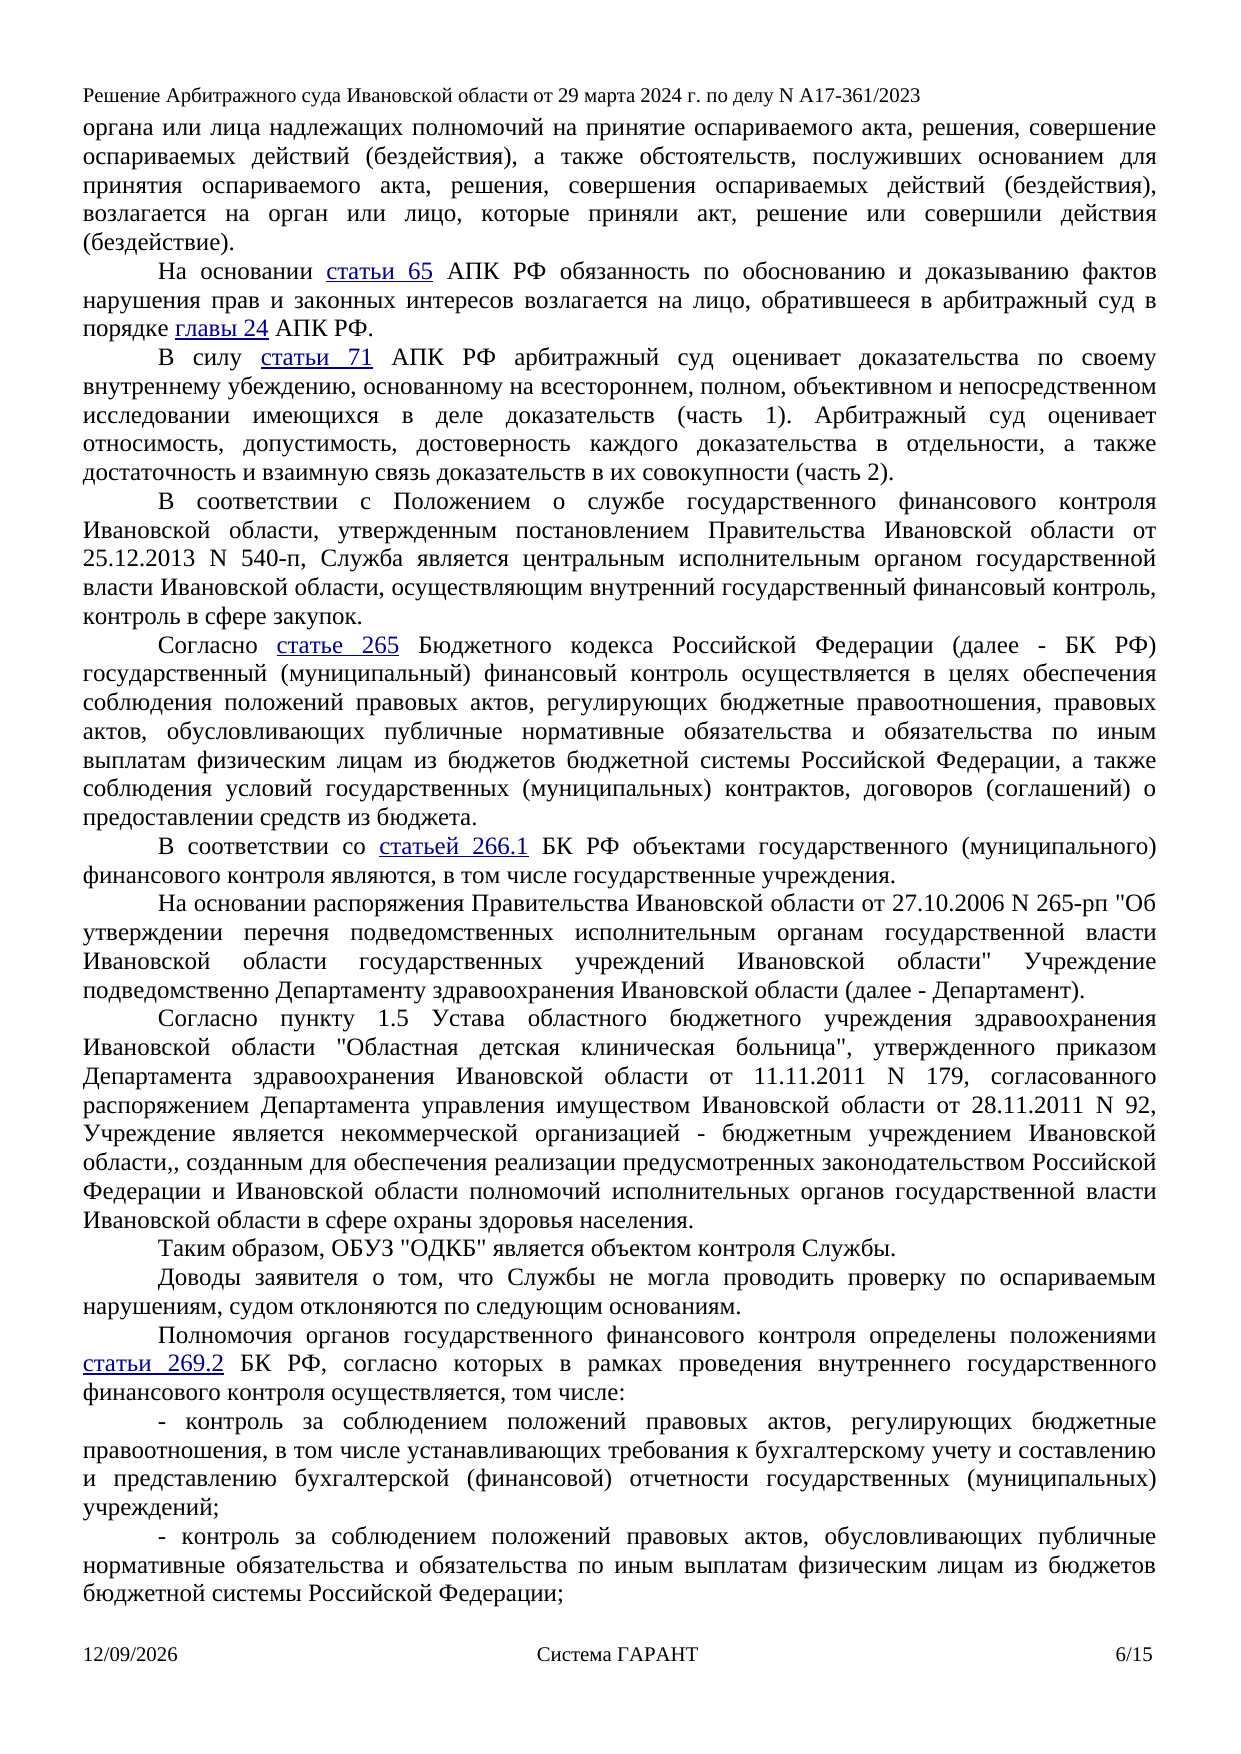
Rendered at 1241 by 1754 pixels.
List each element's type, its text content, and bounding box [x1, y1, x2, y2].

text Согласно пункту 1.5 Устава областного бюджетного учреждения здравоохранения Ивановской области "Областная детская клиническая больница", утвержденного приказом Департамента здравоохранения Ивановской области от 11.11.2011 N 179, согласованного распоряжением Департамента управления имуществом Ивановской области от 28.11.2011 N 92, Учреждение является некоммерческой организацией - бюджетным учреждением Ивановской области,, созданным для обеспечения реализации предусмотренных законодательством Российской Федерации и Ивановской области полномочий исполнительных органов государственной власти Ивановской области в сфере охраны здоровья населения. [83, 1003, 1157, 1233]
text - контроль за соблюдением положений правовых актов, регулирующих бюджетные правоотношения, в том числе устанавливающих требования к бухгалтерскому учету и составлению и представлению бухгалтерской (финансовой) отчетности государственных (муниципальных) учреждений; [83, 1406, 1157, 1521]
text Полномочия органов государственного финансового контроля определены положениями статьи 269.2 БК РФ, согласно которых в рамках проведения внутреннего государственного финансового контроля осуществляется, том числе: [83, 1320, 1157, 1406]
text На основании распоряжения Правительства Ивановской области от 27.10.2006 N 265-рп "Об утверждении перечня подведомственных исполнительным органам государственной власти Ивановской области государственных учреждений Ивановской области" Учреждение подведомственно Департаменту здравоохранения Ивановской области (далее - Департамент). [83, 888, 1157, 1003]
text На основании статьи 65 АПК РФ обязанность по обоснованию и доказыванию фактов нарушения прав и законных интересов возлагается на лицо, обратившееся в арбитражный суд в порядке главы 24 АПК РФ. [83, 256, 1157, 342]
text В соответствии с Положением о службе государственного финансового контроля Ивановской области, утвержденным постановлением Правительства Ивановской области от 25.12.2013 N 540-п, Служба является центральным исполнительным органом государственной власти Ивановской области, осуществляющим внутренний государственный финансовый контроль, контроль в сфере закупок. [83, 486, 1157, 630]
text Доводы заявителя о том, что Службы не могла проводить проверку по оспариваемым нарушениям, судом отклоняются по следующим основаниям. [83, 1262, 1157, 1320]
text - контроль за соблюдением положений правовых актов, обусловливающих публичные нормативные обязательства и обязательства по иным выплатам физическим лицам из бюджетов бюджетной системы Российской Федерации; [83, 1521, 1157, 1607]
text Таким образом, ОБУЗ "ОДКБ" является объектом контроля Службы. [83, 1233, 1157, 1262]
text органа или лица надлежащих полномочий на принятие оспариваемого акта, решения, совершение оспариваемых действий (бездействия), а также обстоятельств, послуживших основанием для принятия оспариваемого акта, решения, совершения оспариваемых действий (бездействия), возлагается на орган или лицо, которые приняли акт, решение или совершили действия (бездействие). [83, 112, 1157, 256]
text Согласно статье 265 Бюджетного кодекса Российской Федерации (далее - БК РФ) государственный (муниципальный) финансовый контроль осуществляется в целях обеспечения соблюдения положений правовых актов, регулирующих бюджетные правоотношения, правовых актов, обусловливающих публичные нормативные обязательства и обязательства по иным выплатам физическим лицам из бюджетов бюджетной системы Российской Федерации, а также соблюдения условий государственных (муниципальных) контрактов, договоров (соглашений) о предоставлении средств из бюджета. [83, 630, 1157, 831]
text В силу статьи 71 АПК РФ арбитражный суд оценивает доказательства по своему внутреннему убеждению, основанному на всестороннем, полном, объективном и непосредственном исследовании имеющихся в деле доказательств (часть 1). Арбитражный суд оценивает относимость, допустимость, достоверность каждого доказательства в отдельности, а также достаточность и взаимную связь доказательств в их совокупности (часть 2). [83, 342, 1157, 486]
text В соответствии со статьей 266.1 БК РФ объектами государственного (муниципального) финансового контроля являются, в том числе государственные учреждения. [83, 831, 1157, 888]
